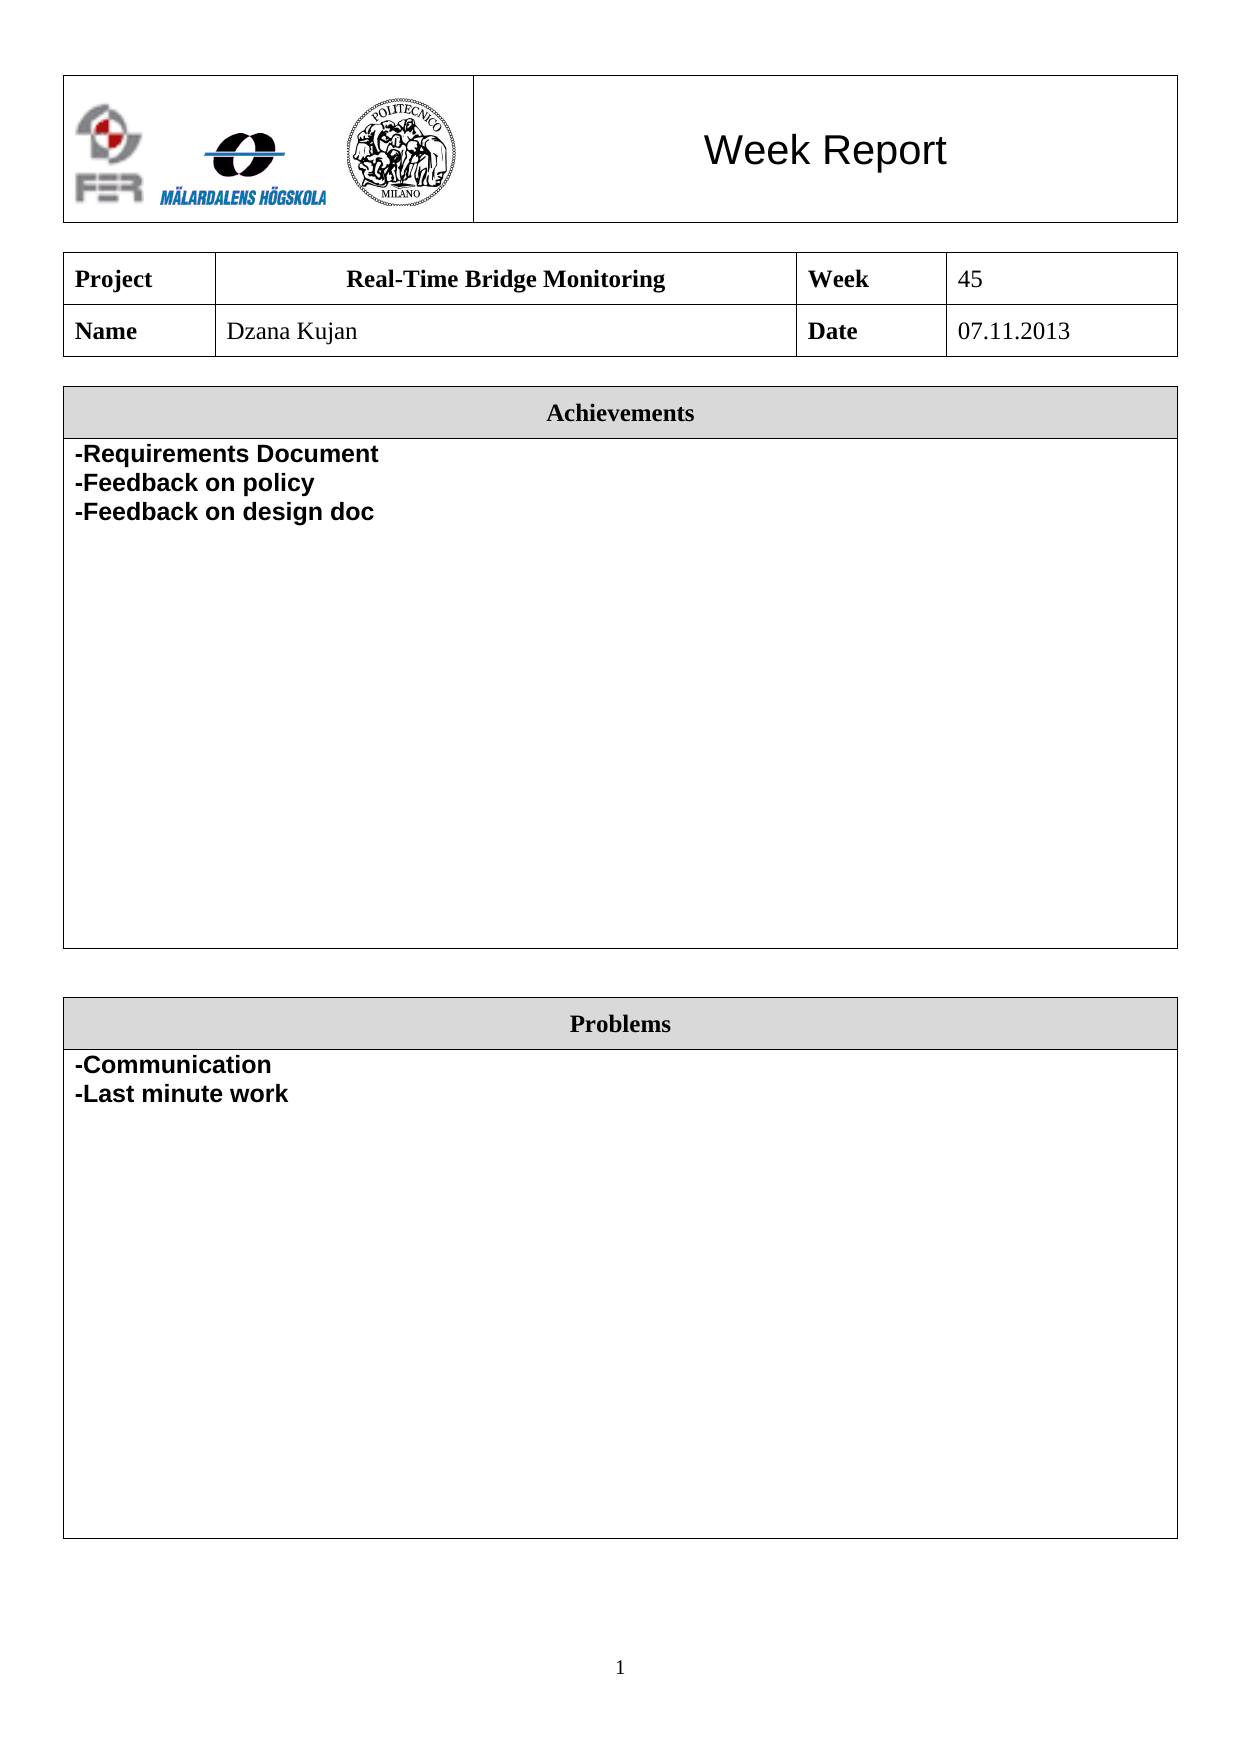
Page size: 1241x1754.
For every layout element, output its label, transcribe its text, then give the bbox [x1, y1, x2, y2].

table_cell [63, 223, 215, 252]
table_cell [215, 223, 712, 252]
table_cell Achievements [64, 387, 1177, 438]
table_cell 45 [947, 253, 1177, 304]
table_cell Name [64, 305, 215, 356]
table_cell Week [797, 253, 946, 304]
table_cell [712, 223, 946, 252]
table_header Problems [64, 998, 1177, 1049]
table_cell Real-Time Bridge Monitoring [216, 253, 796, 304]
picture [160, 133, 326, 205]
table_cell -Requirements Document -Feedback on policy -Feedback on design doc [64, 439, 1177, 948]
picture [74, 90, 144, 217]
table_cell Date [797, 305, 946, 356]
table_cell 07.11.2013 [947, 305, 1177, 356]
table_header Week Report [474, 76, 1177, 222]
table_cell Project [64, 253, 215, 304]
table_cell -Communication -Last minute work [64, 1050, 1177, 1537]
table_cell [63, 357, 1177, 386]
table_cell Dzana Kujan [216, 305, 796, 356]
picture [347, 98, 457, 206]
table_header [64, 76, 473, 222]
table_cell [946, 223, 1177, 252]
